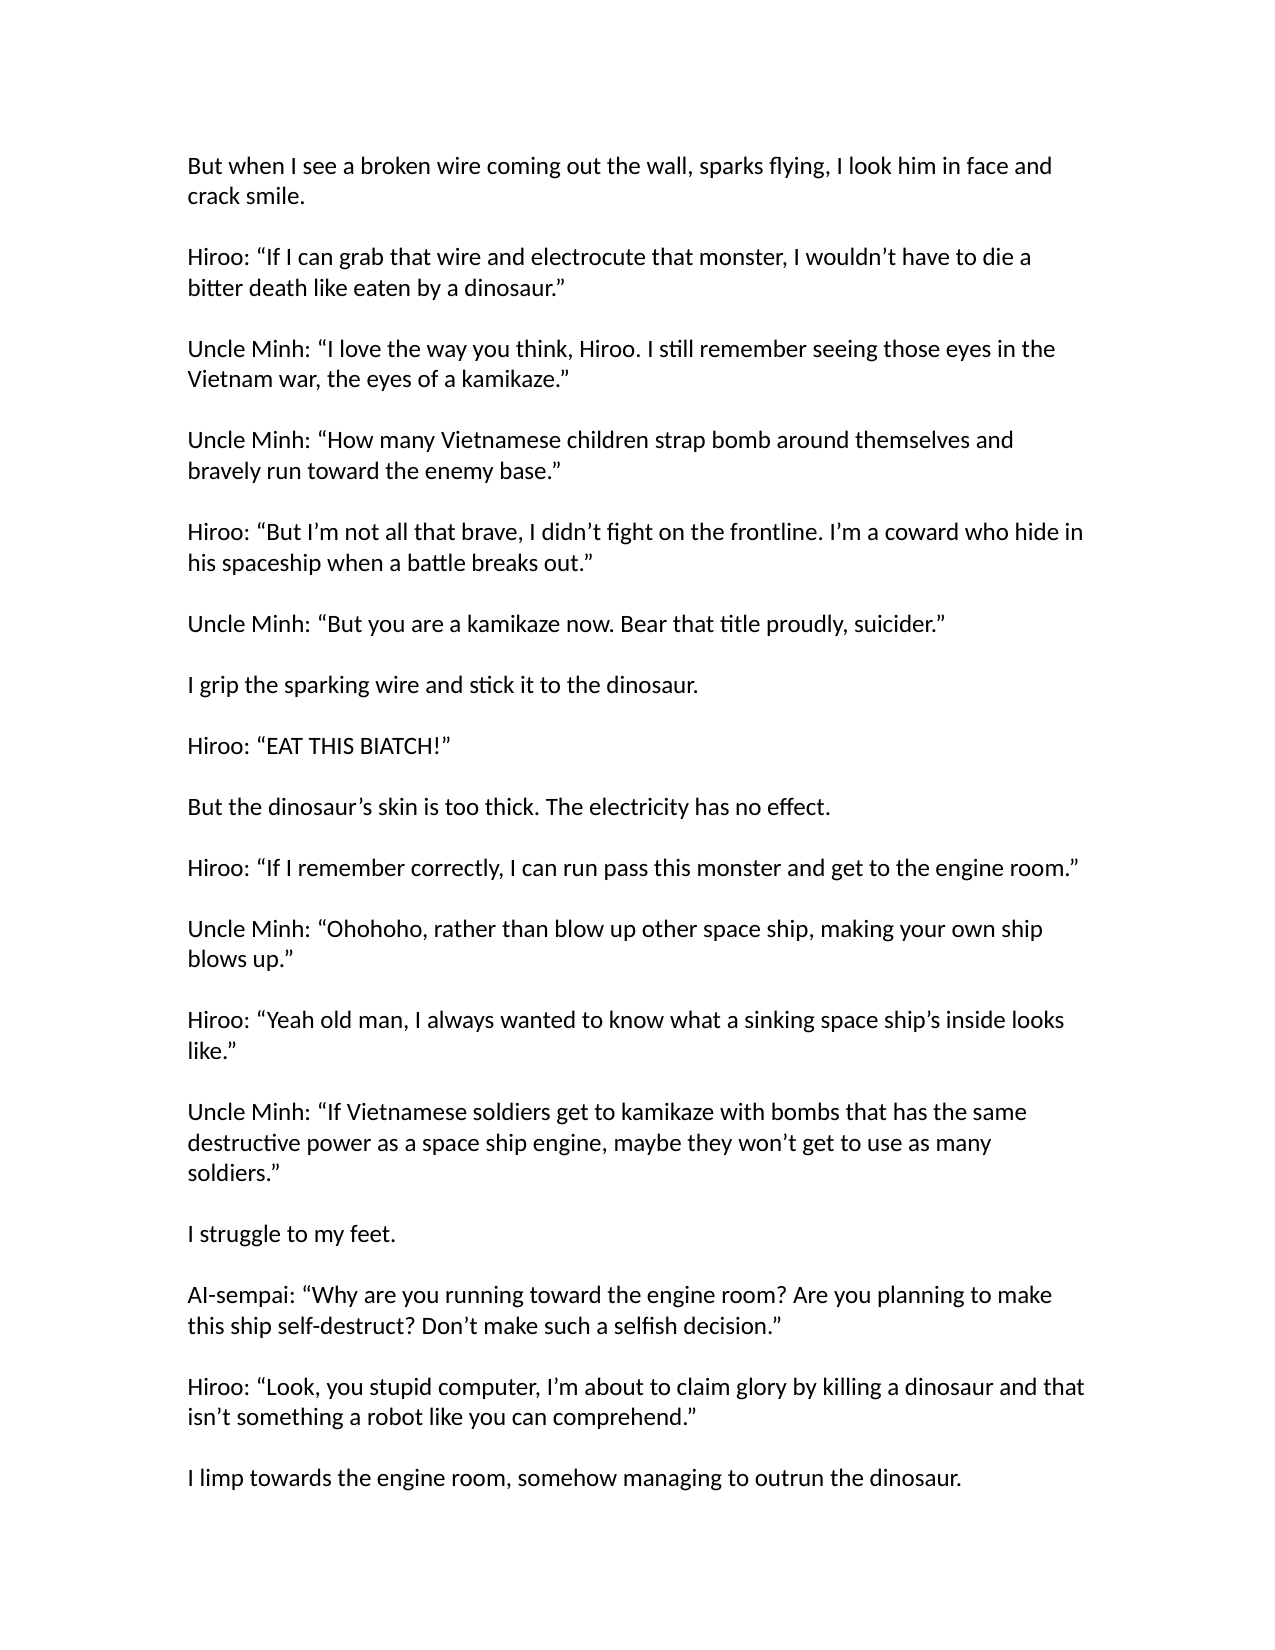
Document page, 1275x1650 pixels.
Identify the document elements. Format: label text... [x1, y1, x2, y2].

text Hiroo: “If I can grab that wire and electrocute that monster, I wouldn’t have to die a bitter death like eaten by a dinosaur.” [187, 242, 1087, 303]
text I grip the sparking wire and stick it to the dinosaur. [187, 669, 1087, 699]
text Hiroo: “But I’m not all that brave, I didn’t fight on the frontline. I’m a coward who hide in his spaceship when a battle breaks out.” [187, 516, 1087, 577]
text Uncle Minh: “Ohohoho, rather than blow up other space ship, making your own ship blows up.” [187, 913, 1087, 974]
text Uncle Minh: “But you are a kamikaze now. Bear that title proudly, suicider.” [187, 608, 1087, 638]
text But when I see a broken wire coming out the wall, sparks flying, I look him in face and crack smile. [187, 150, 1087, 211]
text But the dinosaur’s skin is too thick. The electricity has no effect. [187, 791, 1087, 821]
text Hiroo: “EAT THIS BIATCH!” [187, 730, 1087, 760]
text I limp towards the engine room, somehow managing to outrun the dinosaur. [187, 1462, 1087, 1493]
text I struggle to my feet. [187, 1218, 1087, 1249]
text Uncle Minh: “How many Vietnamese children strap bomb around themselves and bravely run toward the enemy base.” [187, 425, 1087, 486]
text Hiroo: “Look, you stupid computer, I’m about to claim glory by killing a dinosaur and that isn’t something a robot like you can comprehend.” [187, 1371, 1087, 1432]
text Hiroo: “Yeah old man, I always wanted to know what a sinking space ship’s inside looks like.” [187, 1004, 1087, 1066]
text Uncle Minh: “If Vietnamese soldiers get to kamikaze with bombs that has the same destructive power as a space ship engine, maybe they won’t get to use as many soldiers.” [187, 1096, 1087, 1188]
text Uncle Minh: “I love the way you think, Hiroo. I still remember seeing those eyes in the Vietnam war, the eyes of a kamikaze.” [187, 333, 1087, 394]
text AI-sempai: “Why are you running toward the engine room? Are you planning to make this ship self-destruct? Don’t make such a selfish decision.” [187, 1279, 1087, 1340]
text Hiroo: “If I remember correctly, I can run pass this monster and get to the engine room.” [187, 852, 1087, 882]
